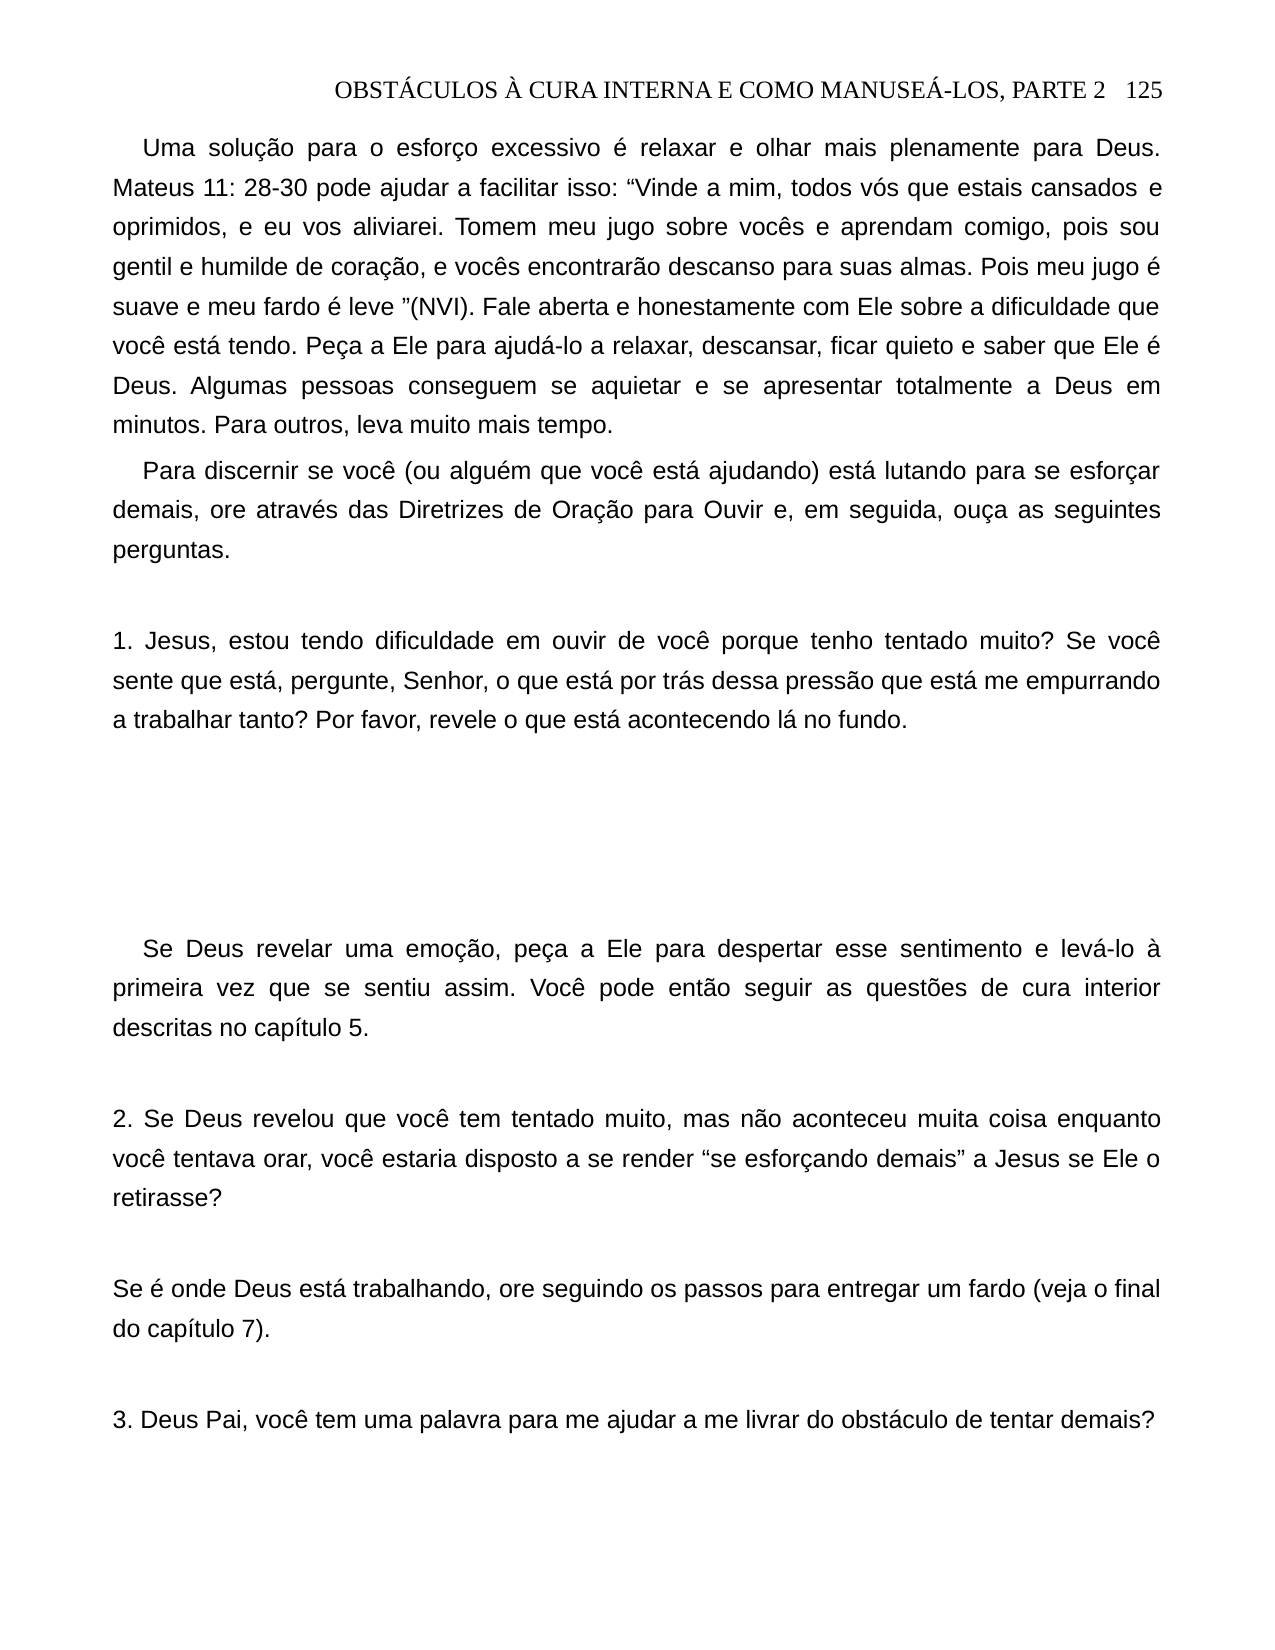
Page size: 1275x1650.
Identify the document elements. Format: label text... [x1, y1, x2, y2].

text 2. Se Deus revelou que você tem tentado muito, mas não aconteceu muita coisa enquanto você tentava orar, você estaria disposto a se render “se esforçando demais” a Jesus se Ele o retirasse? [112, 1104, 1162, 1212]
text 1. Jesus, estou tendo dificuldade em ouvir de você porque tenho tentado muito? Se você sente que está, pergunte, Senhor, o que está por trás dessa pressão que está me empurrando a trabalhar tanto? Por favor, revele o que está acontecendo lá no fundo. [112, 626, 1162, 734]
text 3. Deus Pai, você tem uma palavra para me ajudar a me livrar do obstáculo de tentar demais? [112, 1405, 1162, 1434]
text Se Deus revelar uma emoção, peça a Ele para despertar esse sentimento e levá-lo à primeira vez que se sentiu assim. Você pode então seguir as questões de cura interior descritas no capítulo 5. [112, 934, 1162, 1042]
text Se é onde Deus está trabalhando, ore seguindo os passos para entregar um fardo (veja o final do capítulo 7). [112, 1274, 1162, 1343]
text Para discernir se você (ou alguém que você está ajudando) está lutando para se esforçar demais, ore através das Diretrizes de Oração para Ouvir e, em seguida, ouça as seguintes perguntas. [112, 456, 1162, 564]
text Uma solução para o esforço excessivo é relaxar e olhar mais plenamente para Deus. Mateus 11: 28-30 pode ajudar a facilitar isso: “Vinde a mim, todos vós que estais cansados ​​e oprimidos, e eu vos aliviarei. Tomem meu jugo sobre vocês e aprendam comigo, pois sou gentil e humilde de coração, e vocês encontrarão descanso para suas almas. Pois meu jugo é suave e meu fardo é leve ”(NVI). Fale aberta e honestamente com Ele sobre a dificuldade que você está tendo. Peça a Ele para ajudá-lo a relaxar, descansar, ficar quieto e saber que Ele é Deus. Algumas pessoas conseguem se aquietar e se apresentar totalmente a Deus em minutos. Para outros, leva muito mais tempo. [112, 133, 1162, 439]
